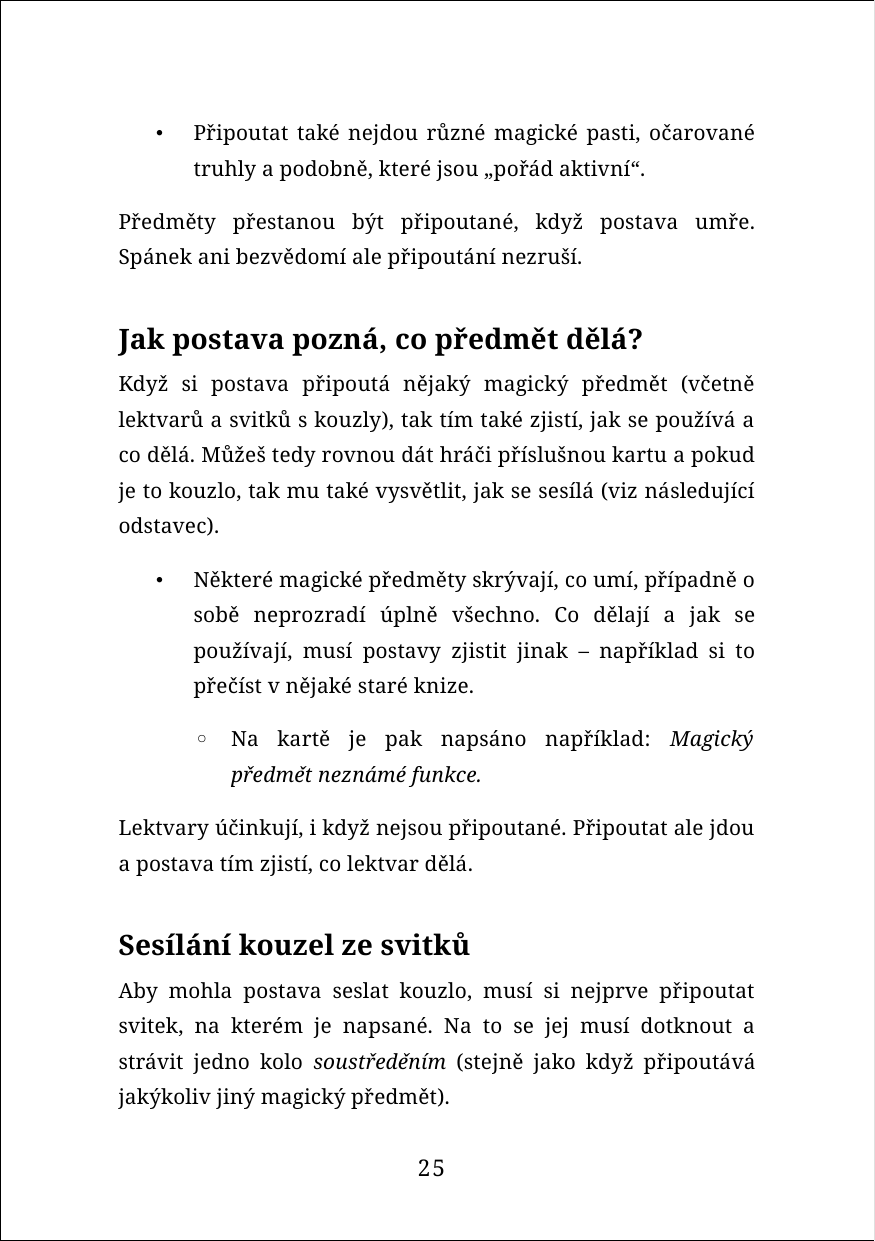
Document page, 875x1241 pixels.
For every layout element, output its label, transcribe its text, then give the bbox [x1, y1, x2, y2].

list Připoutat také nejdou různé magické pasti, očarované truhly a podobně, které jsou „pořád aktivní“. [156, 118, 756, 182]
text Předměty přestanou být připoutané, když postava umře. Spánek ani bezvědomí ale připoutání nezruší. [118, 207, 756, 271]
subtitle Sesílání kouzel ze svitků [118, 926, 756, 964]
subtitle Jak postava pozná, co předmět dělá? [118, 319, 756, 358]
text Když si postava připoutá nějaký magický předmět (včetně lektvarů a svitků s kouzly), tak tím také zjistí, jak se používá a co dělá. Můžeš tedy rovnou dát hráči příslušnou kartu a pokud je to kouzlo, tak mu také vysvětlit, jak se sesílá (viz následující odstavec). [118, 369, 756, 540]
text Lektvary účinkují, i když nejsou připoutané. Připoutat ale jdou a postava tím zjistí, co lektvar dělá. [118, 813, 756, 877]
list Na kartě je pak napsáno například: Magický předmět neznámé funkce. [193, 724, 756, 788]
list Některé magické předměty skrývají, co umí, případně o sobě neprozradí úplně všechno. Co dělají a jak se používají, musí postavy zjistit jinak – například si to přečíst v nějaké staré knize. [156, 565, 756, 700]
text Aby mohla postava seslat kouzlo, musí si nejprve připoutat svitek, na kterém je napsané. Na to se jej musí dotknout a strávit jedno kolo soustředěním (stejně jako když připoutává jakýkoliv jiný magický předmět). [118, 976, 756, 1111]
